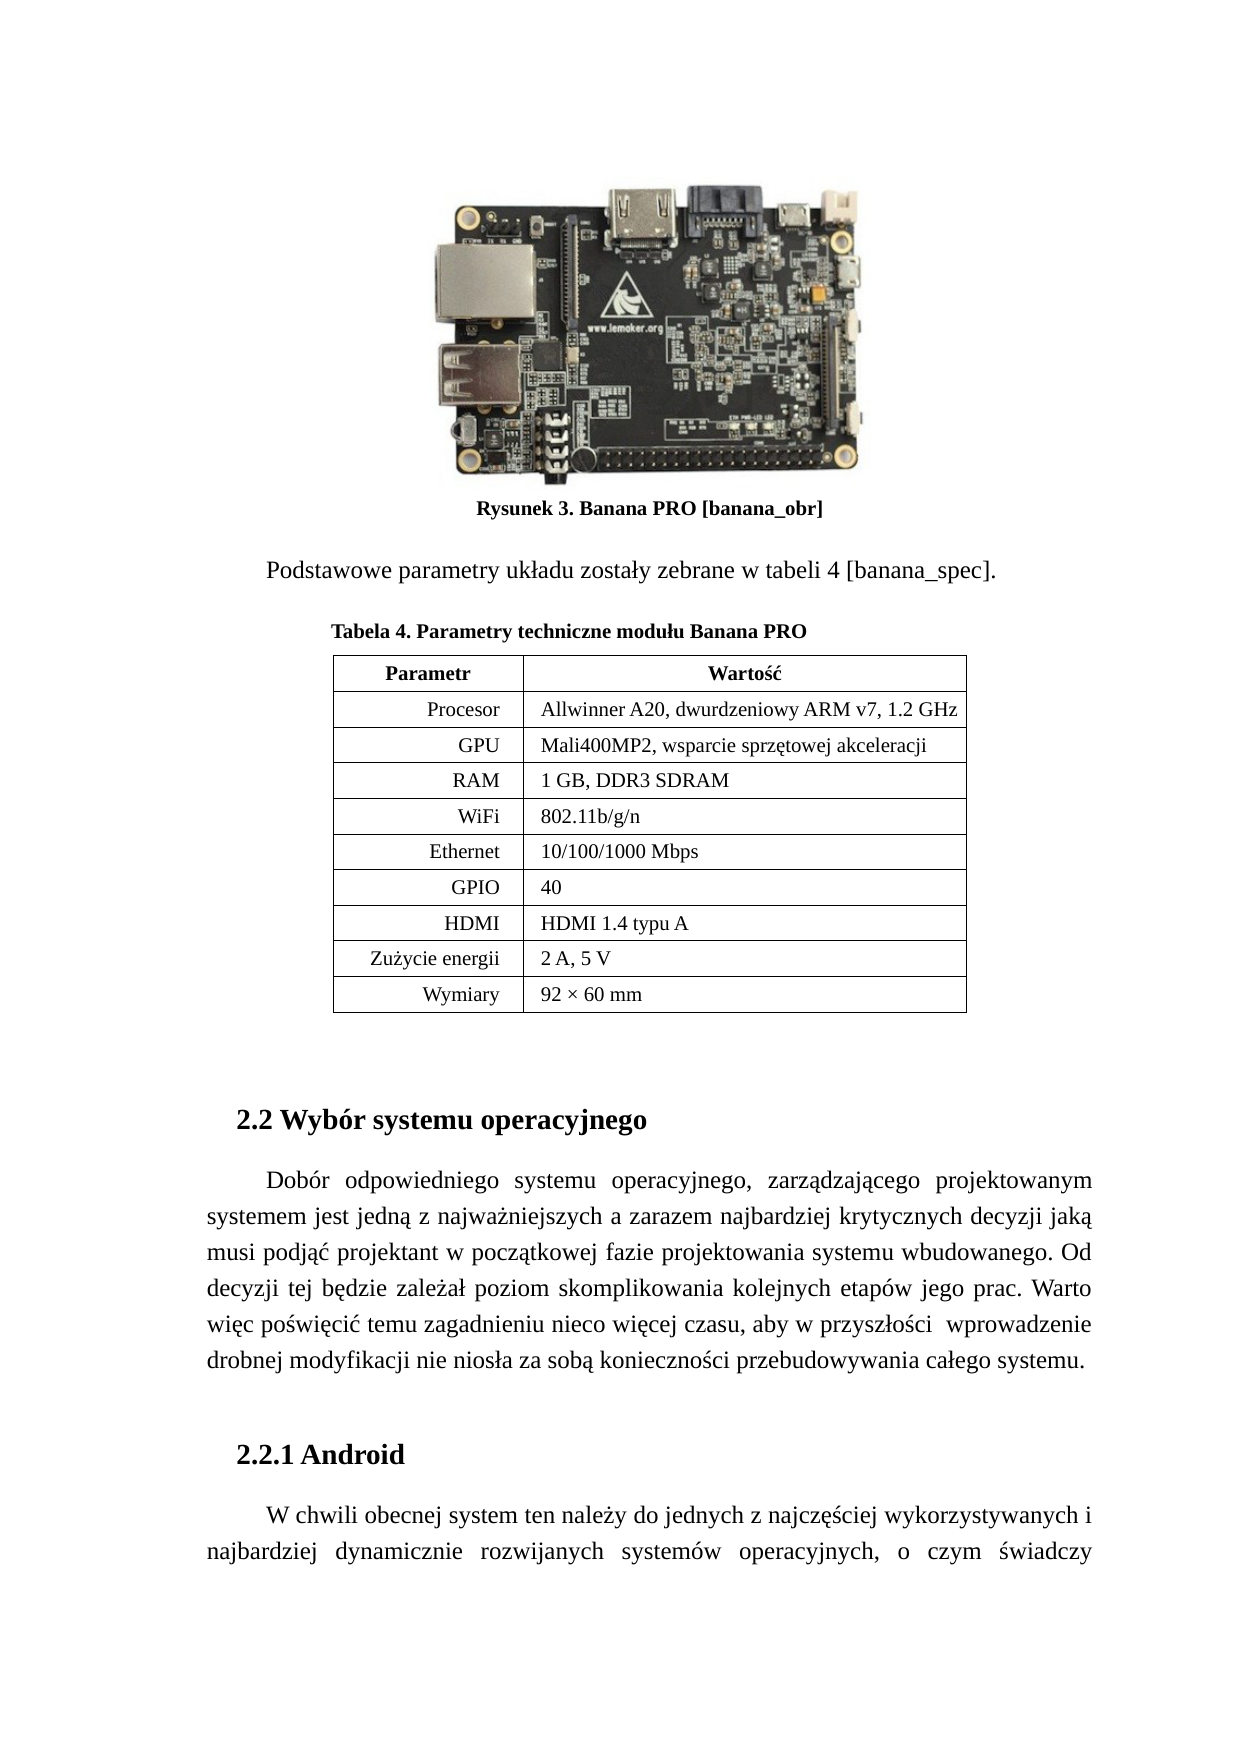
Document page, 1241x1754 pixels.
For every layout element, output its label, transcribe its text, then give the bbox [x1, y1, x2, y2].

table_cell GPIO [334, 870, 523, 905]
text Podstawowe parametry układu zostały zebrane w tabeli 4 [banana_spec]. [207, 556, 1093, 584]
table_cell Allwinner A20, dwurdzeniowy ARM v7, 1.2 GHz [524, 692, 966, 727]
table_cell 92 × 60 mm [524, 977, 966, 1012]
table_header Parametr [334, 656, 523, 691]
table_cell Mali400MP2, wsparcie sprzętowej akceleracji [524, 728, 966, 762]
table_cell Zużycie energii [334, 941, 523, 976]
subtitle 2.2.1 Android [207, 1437, 1093, 1471]
table_cell HDMI [334, 906, 523, 940]
table_header Wartość [524, 656, 966, 691]
table_cell 802.11b/g/n [524, 799, 966, 833]
table_cell GPU [334, 728, 523, 762]
table_cell Wymiary [334, 977, 523, 1012]
table_cell Ethernet [334, 835, 523, 869]
table_cell 40 [524, 870, 966, 905]
table_cell 10/100/1000 Mbps [524, 835, 966, 869]
table_cell Procesor [334, 692, 523, 727]
table_cell 2 A, 5 V [524, 941, 966, 976]
table_cell RAM [334, 763, 523, 798]
text W chwili obecnej system ten należy do jednych z najczęściej wykorzystywanych i najbardziej dynamicznie rozwijanych systemów operacyjnych, o czym świadczy [207, 1500, 1093, 1565]
text Rysunek 3. Banana PRO [banana_obr] [207, 148, 1093, 520]
text Tabela 4. Parametry techniczne modułu Banana PRO [331, 619, 1093, 643]
table_cell 1 GB, DDR3 SDRAM [524, 763, 966, 798]
picture [428, 177, 871, 491]
table_cell WiFi [334, 799, 523, 833]
table_cell HDMI 1.4 typu A [524, 906, 966, 940]
subtitle 2.2 Wybór systemu operacyjnego [207, 1102, 1093, 1136]
text Dobór odpowiedniego systemu operacyjnego, zarządzającego projektowanym systemem jest jedną z najważniejszych a zarazem najbardziej krytycznych decyzji jaką musi podjąć projektant w początkowej fazie projektowania systemu wbudowanego. Od decyzji tej będzie zależał poziom skomplikowania kolejnych etapów jego prac. Warto więc poświęcić temu zagadnieniu nieco więcej czasu, aby w przyszłości wprowadzenie drobnej modyfikacji nie niosła za sobą konieczności przebudowywania całego systemu. [207, 1165, 1093, 1374]
